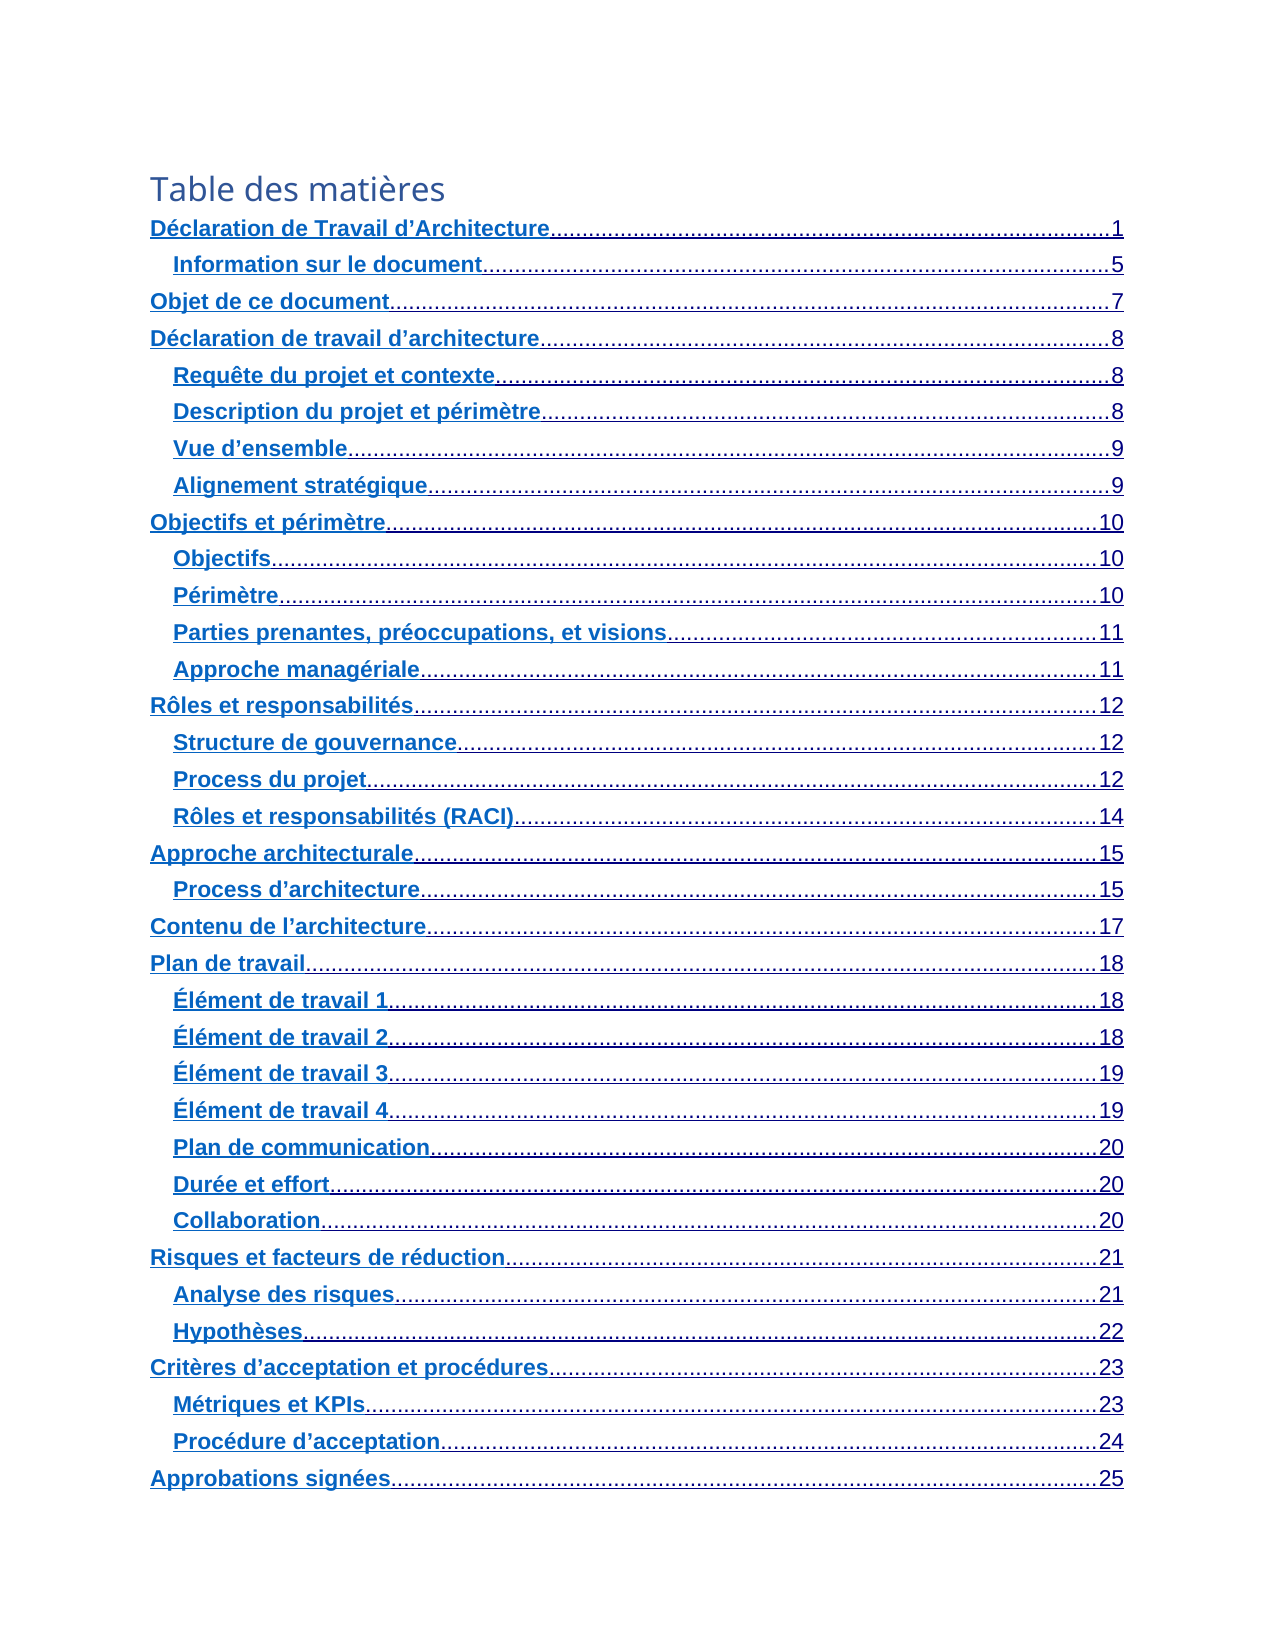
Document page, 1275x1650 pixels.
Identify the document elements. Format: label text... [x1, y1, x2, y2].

text Hypothèses 22 [173, 1318, 1125, 1344]
text Information sur le document 5 [173, 251, 1125, 278]
text Critères d’acceptation et procédures 23 [150, 1354, 1125, 1381]
text Collaboration 20 [173, 1207, 1125, 1234]
text Alignement stratégique 9 [173, 472, 1125, 498]
text Requête du projet et contexte 8 [173, 362, 1125, 388]
text Procédure d’acceptation 24 [173, 1428, 1125, 1454]
text Structure de gouvernance 12 [173, 729, 1125, 756]
text Process d’architecture 15 [173, 876, 1125, 903]
text Déclaration de travail d’architecture 8 [150, 325, 1125, 351]
text Durée et effort 20 [173, 1171, 1125, 1197]
text Périmètre 10 [173, 582, 1125, 608]
text Plan de travail 18 [150, 950, 1125, 976]
text Contenu de l’architecture 17 [150, 913, 1125, 939]
text Vue d’ensemble 9 [173, 435, 1125, 461]
text Objet de ce document 7 [150, 288, 1125, 314]
text Approbations signées 25 [150, 1465, 1125, 1491]
text Risques et facteurs de réduction 21 [150, 1244, 1125, 1270]
text Process du projet 12 [173, 766, 1125, 792]
text Rôles et responsabilités 12 [150, 692, 1125, 719]
text Plan de communication 20 [173, 1134, 1125, 1160]
text Approche architecturale 15 [150, 839, 1125, 866]
text Élément de travail 4 19 [173, 1097, 1125, 1123]
text Élément de travail 2 18 [173, 1023, 1125, 1050]
text Objectifs 10 [173, 545, 1125, 572]
text Parties prenantes, préoccupations, et visions 11 [173, 619, 1125, 645]
text Description du projet et périmètre 8 [173, 398, 1125, 425]
text Métriques et KPIs 23 [173, 1391, 1125, 1417]
text Analyse des risques 21 [173, 1281, 1125, 1307]
text Élément de travail 1 18 [173, 987, 1125, 1013]
text Rôles et responsabilités (RACI) 14 [173, 803, 1125, 829]
text Déclaration de Travail d’Architecture 1 [150, 214, 1125, 241]
text Approche managériale 11 [173, 656, 1125, 682]
text Élément de travail 3 19 [173, 1060, 1125, 1087]
text Table des matières [150, 166, 1125, 211]
text Objectifs et périmètre 10 [150, 509, 1125, 535]
